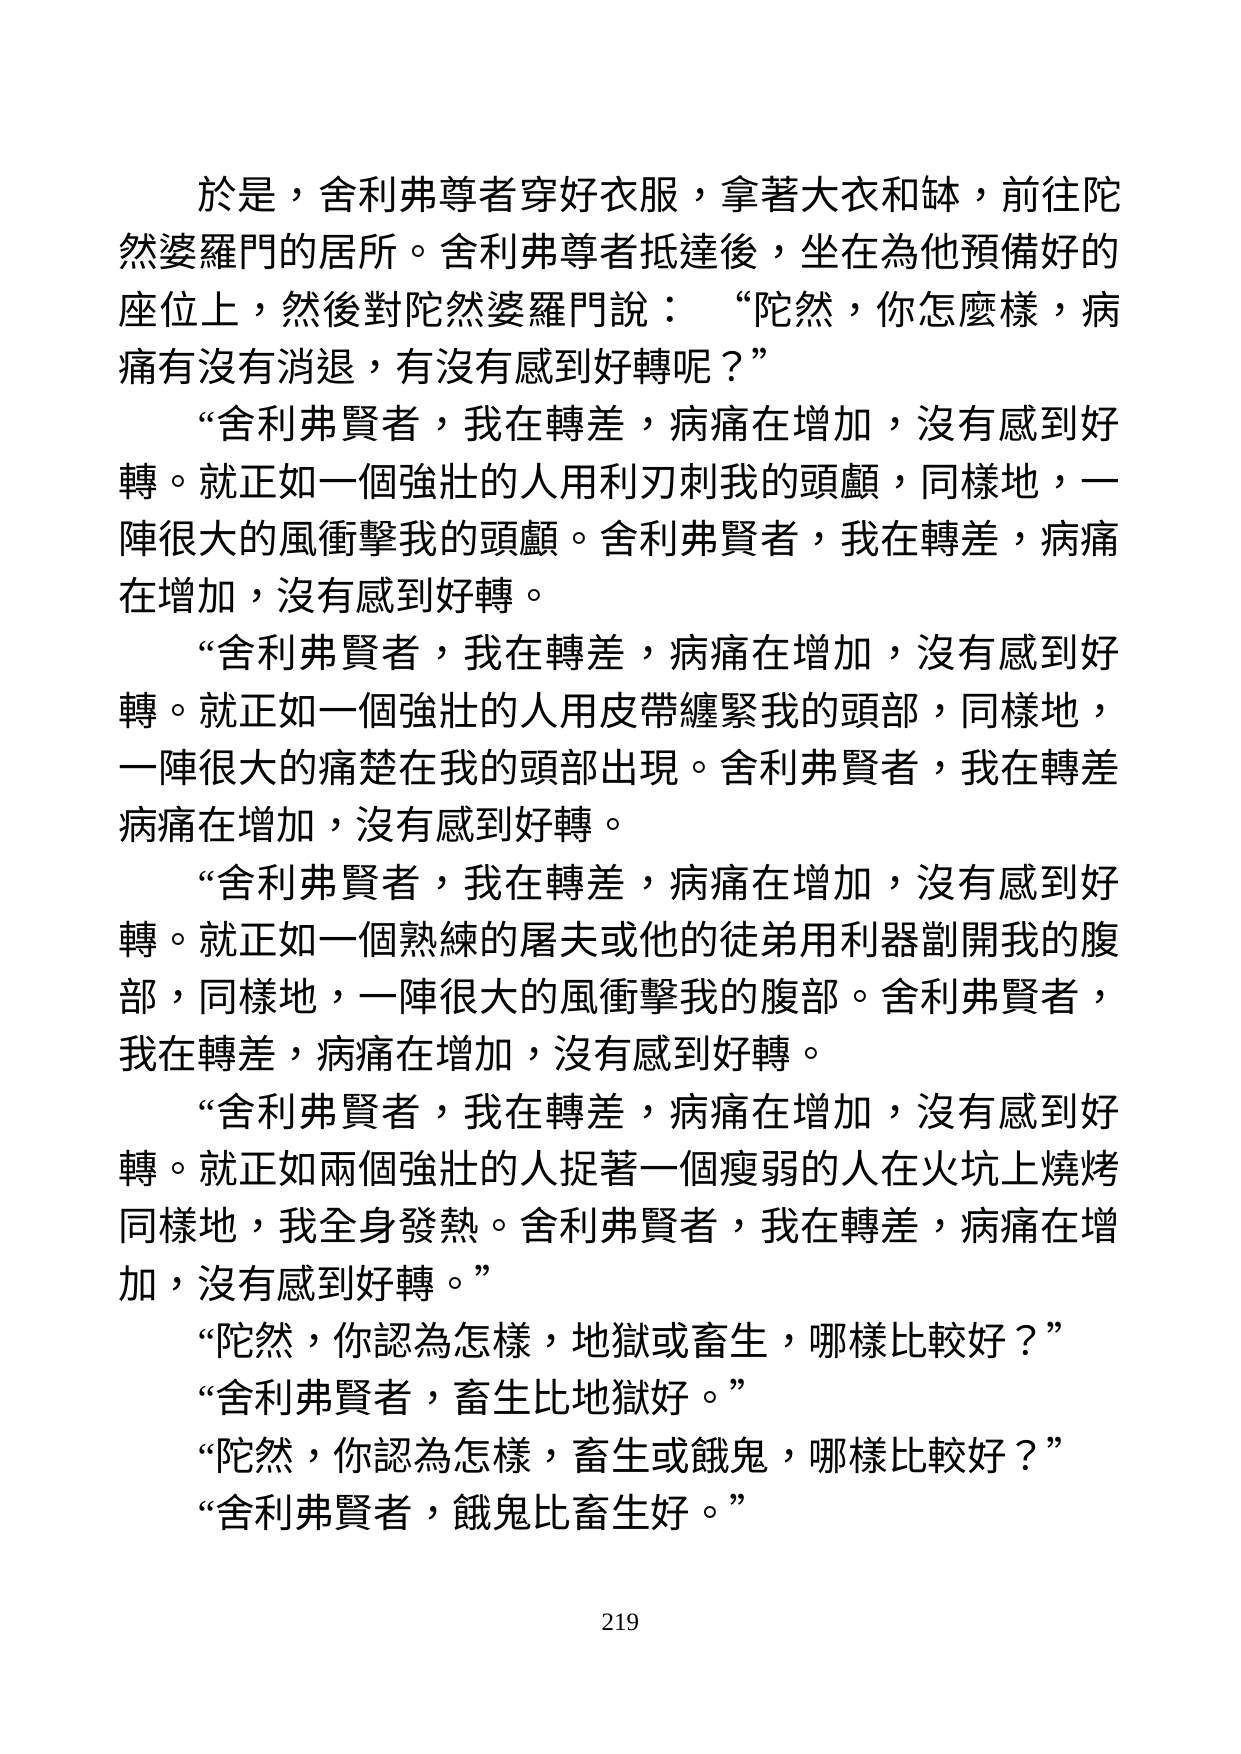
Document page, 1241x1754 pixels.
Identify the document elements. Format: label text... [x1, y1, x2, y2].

text “舍利弗賢者，畜生比地獄好。” [118, 1367, 1122, 1424]
text “舍利弗賢者，我在轉差，病痛在增加，沒有感到好轉。就正如一個強壯的人用利刃刺我的頭顱，同樣地，一陣很大的風衝擊我的頭顱。舍利弗賢者，我在轉差，病痛在增加，沒有感到好轉。 [118, 393, 1122, 622]
text “舍利弗賢者，我在轉差，病痛在增加，沒有感到好轉。就正如一個強壯的人用皮帶纏緊我的頭部，同樣地，一陣很大的痛楚在我的頭部出現。舍利弗賢者，我在轉差，病痛在增加，沒有感到好轉。 [118, 622, 1122, 851]
text “舍利弗賢者，餓鬼比畜生好。” [118, 1481, 1122, 1539]
text “陀然，你認為怎樣，畜生或餓鬼，哪樣比較好？” [118, 1424, 1122, 1481]
text “陀然，你認為怎樣，地獄或畜生，哪樣比較好？” [118, 1309, 1122, 1367]
text “舍利弗賢者，我在轉差，病痛在增加，沒有感到好轉。就正如一個熟練的屠夫或他的徒弟用利器劏開我的腹部，同樣地，一陣很大的風衝擊我的腹部。舍利弗賢者，我在轉差，病痛在增加，沒有感到好轉。 [118, 851, 1122, 1080]
text 於是，舍利弗尊者穿好衣服，拿著大衣和缽，前往陀然婆羅門的居所。舍利弗尊者抵達後，坐在為他預備好的座位上，然後對陀然婆羅門說： “陀然，你怎麼樣，病痛有沒有消退，有沒有感到好轉呢？” [118, 164, 1122, 393]
text “舍利弗賢者，我在轉差，病痛在增加，沒有感到好轉。就正如兩個強壯的人捉著一個瘦弱的人在火坑上燒烤，同樣地，我全身發熱。舍利弗賢者，我在轉差，病痛在增加，沒有感到好轉。” [118, 1080, 1122, 1309]
